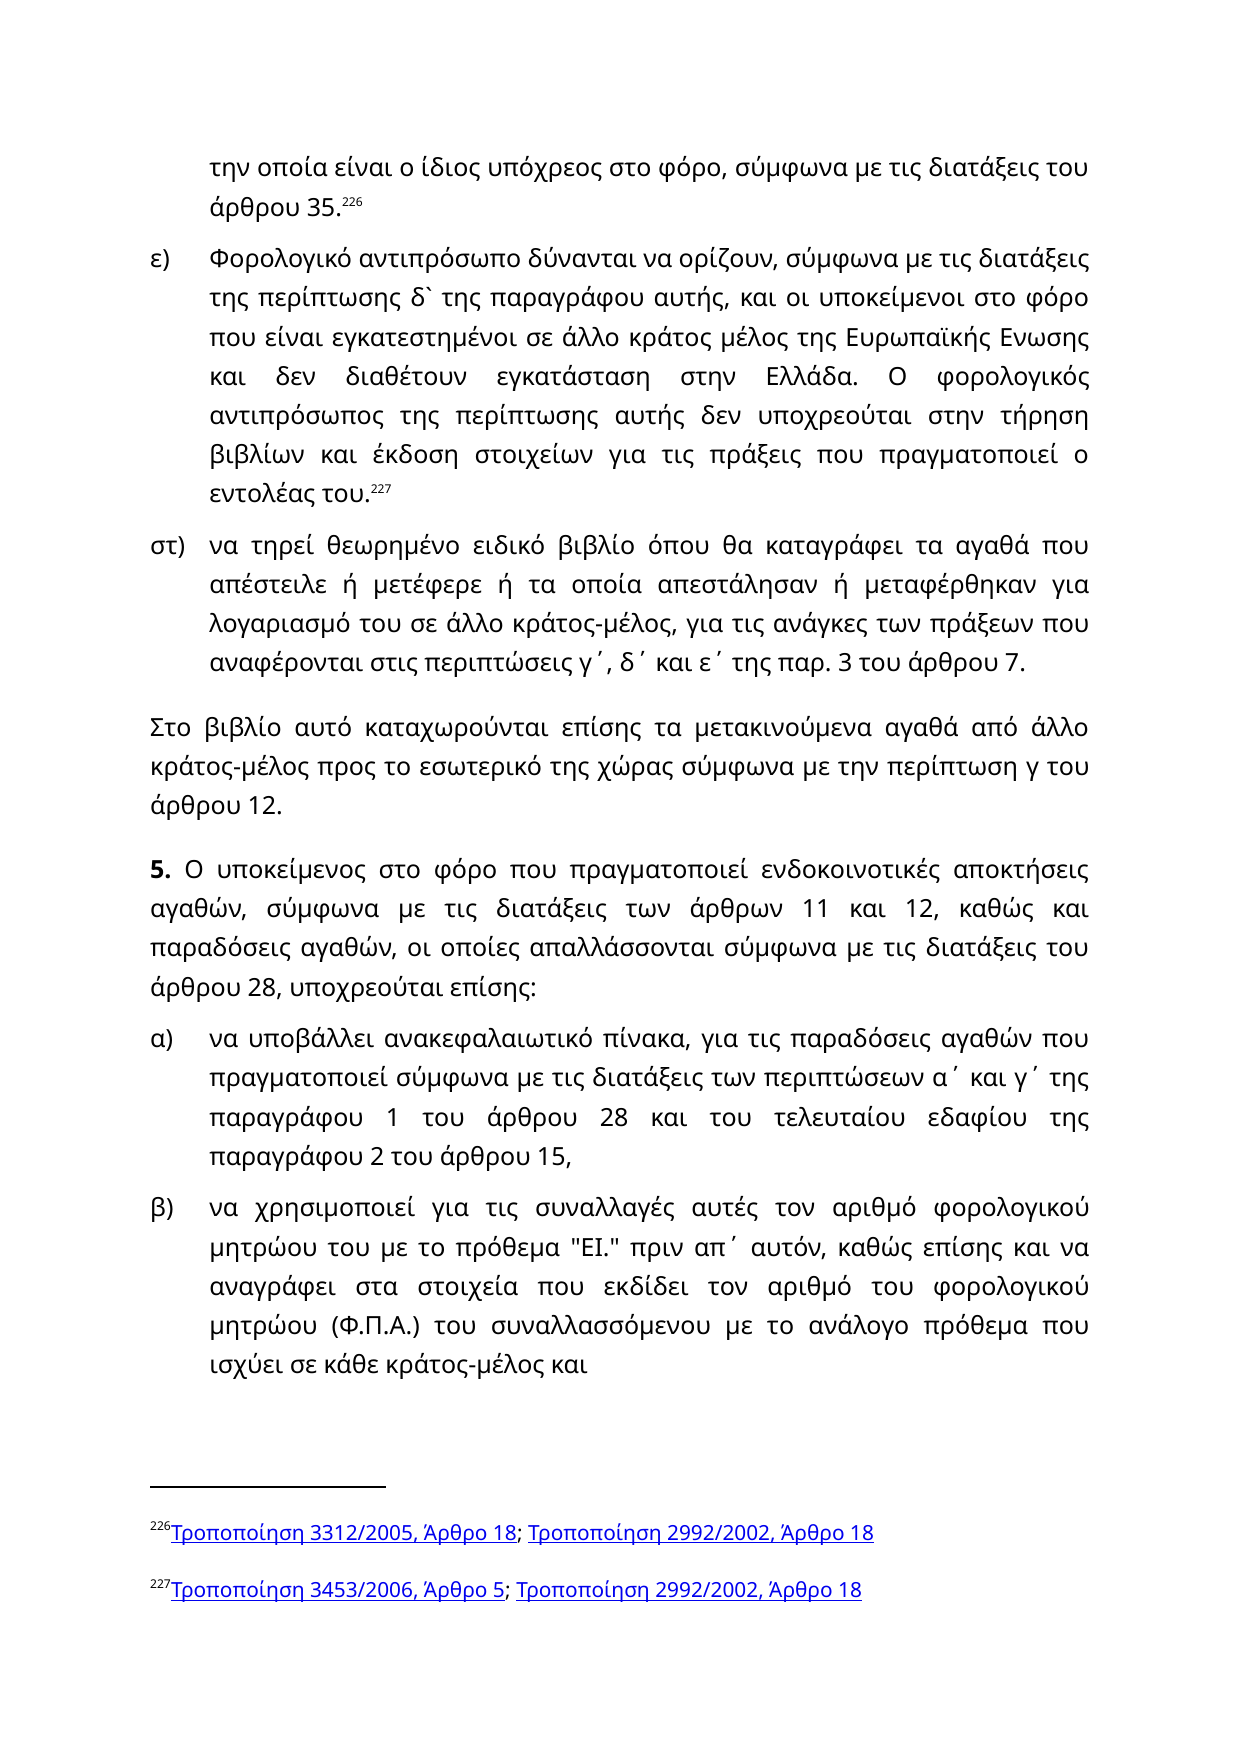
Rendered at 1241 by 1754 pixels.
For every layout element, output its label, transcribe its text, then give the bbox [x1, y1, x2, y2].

list β) να χρησιμοποιεί για τις συναλλαγές αυτές τον αριθμό φορολογικού μητρώου του με το πρόθεμα "ΕΙ." πριν απ΄ αυτόν, καθώς επίσης και να αναγράφει στα στοιχεία που εκδίδει τον αριθμό του φορολογικού μητρώου (Φ.Π.Α.) του συναλλασσόμενου με το ανάλογο πρόθεμα που ισχύει σε κάθε κράτος-μέλος και [150, 1190, 1090, 1381]
list στ) να τηρεί θεωρημένο ειδικό βιβλίο όπου θα καταγράφει τα αγαθά που απέστειλε ή μετέφερε ή τα οποία απεστάλησαν ή μεταφέρθηκαν για λογαριασμό του σε άλλο κράτος-μέλος, για τις ανάγκες των πράξεων που αναφέρονται στις περιπτώσεις γ΄, δ΄ και ε΄ της παρ. 3 του άρθρου 7. [150, 527, 1090, 679]
list ε) Φορολογικό αντιπρόσωπο δύνανται να ορίζουν, σύμφωνα με τις διατάξεις της περίπτωσης δ` της παραγράφου αυτής, και οι υποκείμενοι στο φόρο που είναι εγκατεστημένοι σε άλλο κράτος μέλος της Ευρωπαϊκής Ενωσης και δεν διαθέτουν εγκατάσταση στην Ελλάδα. Ο φορολογικός αντιπρόσωπος της περίπτωσης αυτής δεν υποχρεούται στην τήρηση βιβλίων και έκδοση στοιχείων για τις πράξεις που πραγματοποιεί ο εντολέας του. [150, 241, 1090, 510]
text Στο βιβλίο αυτό καταχωρούνται επίσης τα μετακινούμενα αγαθά από άλλο κράτος-μέλος προς το εσωτερικό της χώρας σύμφωνα με την περίπτωση γ του άρθρου 12. [150, 709, 1090, 822]
text Τροποποίηση 3312/2005, Άρθρο 18; Τροποποίηση 2992/2002, Άρθρο 18 [150, 1518, 1090, 1546]
text 5. Ο υποκείμενος στο φόρο που πραγματοποιεί ενδοκοινοτικές αποκτήσεις αγαθών, σύμφωνα με τις διατάξεις των άρθρων 11 και 12, καθώς και παραδόσεις αγαθών, οι οποίες απαλλάσσονται σύμφωνα με τις διατάξεις του άρθρου 28, υποχρεούται επίσης: [150, 852, 1090, 1003]
list α) να υποβάλλει ανακεφαλαιωτικό πίνακα, για τις παραδόσεις αγαθών που πραγματοποιεί σύμφωνα με τις διατάξεις των περιπτώσεων α΄ και γ΄ της παραγράφου 1 του άρθρου 28 και του τελευταίου εδαφίου της παραγράφου 2 του άρθρου 15, [150, 1021, 1090, 1172]
text Τροποποίηση 3453/2006, Άρθρο 5; Τροποποίηση 2992/2002, Άρθρο 18 [150, 1576, 1090, 1604]
list την οποία είναι ο ίδιος υπόχρεος στο φόρο, σύμφωνα με τις διατάξεις του άρθρου 35. [150, 150, 1090, 223]
